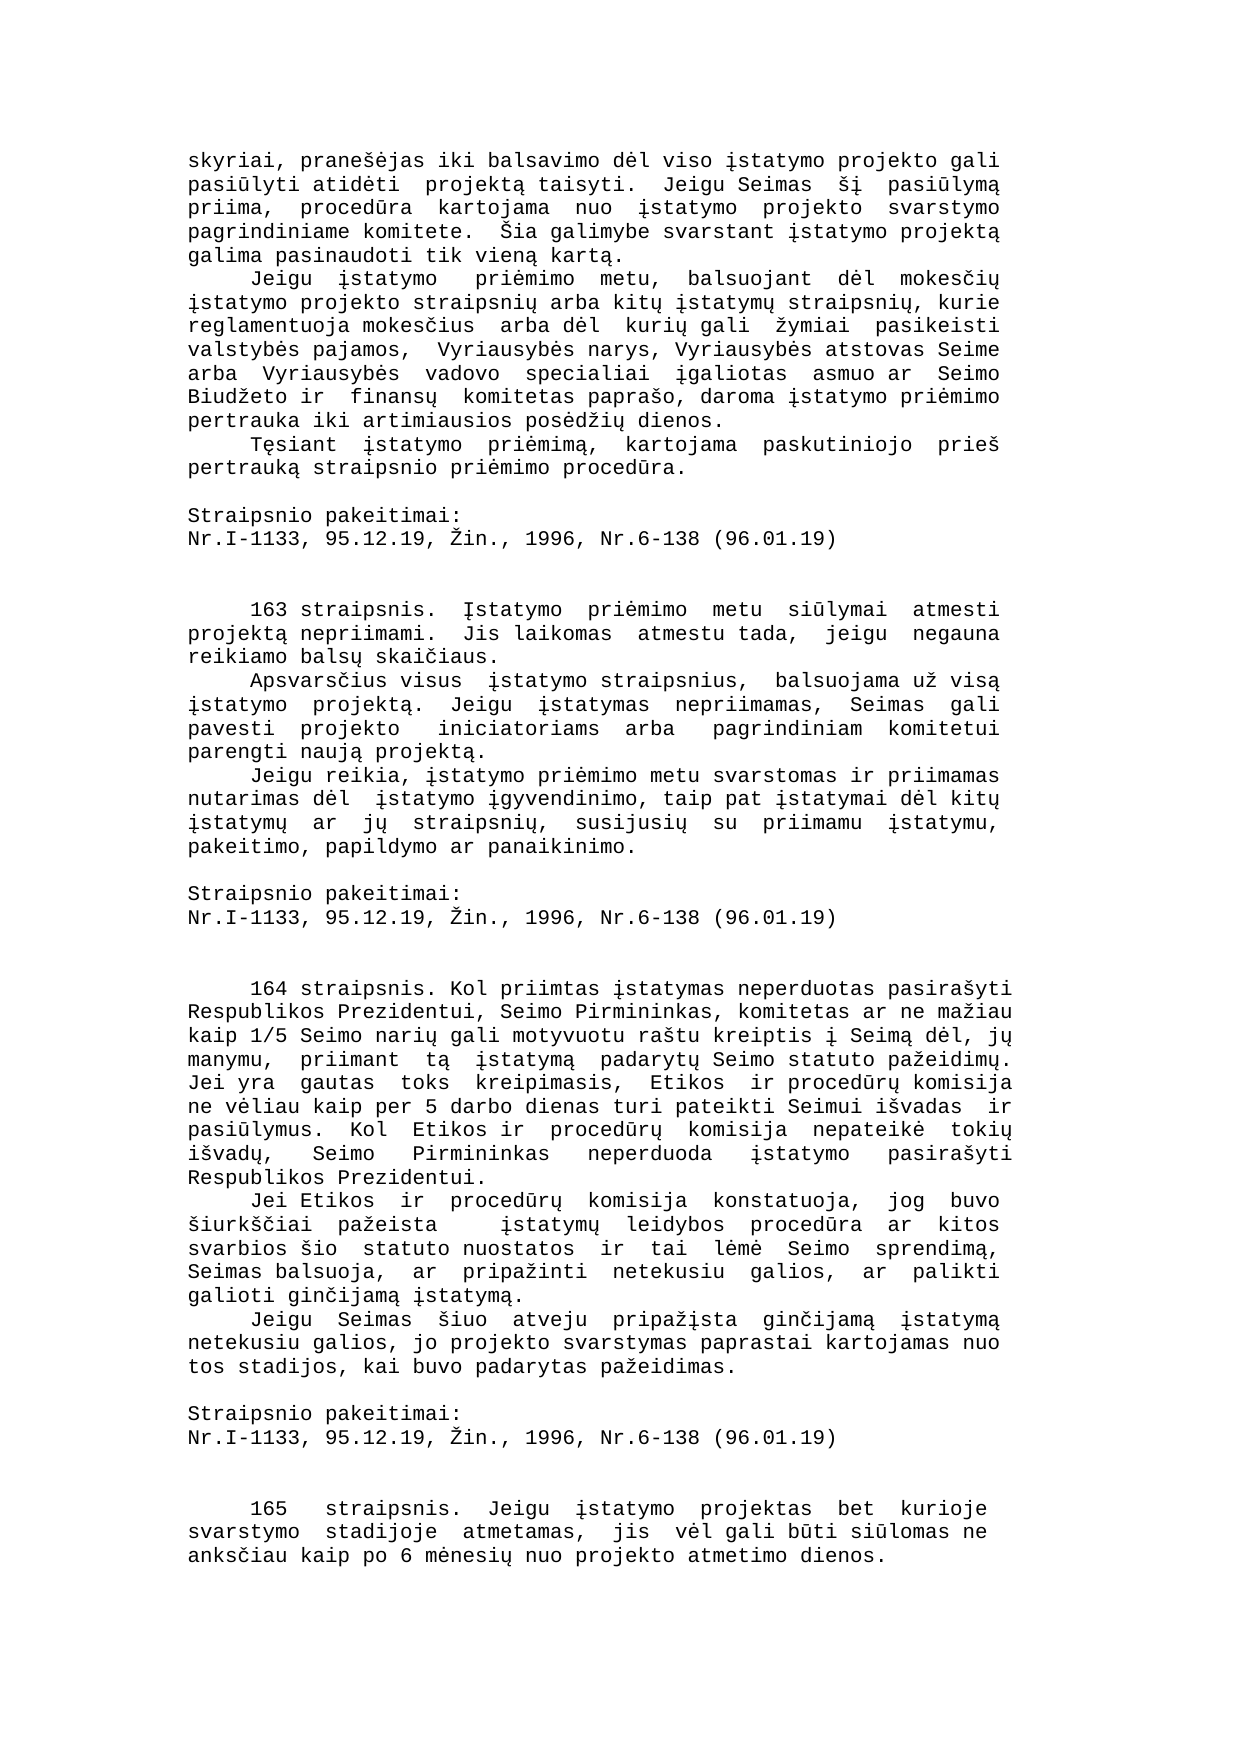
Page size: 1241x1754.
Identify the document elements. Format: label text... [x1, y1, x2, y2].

text ne vėliau kaip per 5 darbo dienas turi pateikti Seimui išvadas ir [187, 1096, 1053, 1119]
text 165 straipsnis. Jeigu įstatymo projektas bet kurioje [187, 1498, 1053, 1521]
text skyriai, pranešėjas iki balsavimo dėl viso įstatymo projekto gali [187, 150, 1053, 174]
text įstatymų ar jų straipsnių, susijusių su priimamu įstatymu, [187, 812, 1053, 836]
text 163 straipsnis. Įstatymo priėmimo metu siūlymai atmesti [187, 599, 1053, 623]
text pasiūlyti atidėti projektą taisyti. Jeigu Seimas šį pasiūlymą [187, 174, 1053, 197]
text Apsvarsčius visus įstatymo straipsnius, balsuojama už visą [187, 670, 1053, 694]
text reikiamo balsų skaičiaus. [187, 647, 1053, 670]
text Respublikos Prezidentui. [187, 1167, 1053, 1190]
text galioti ginčijamą įstatymą. [187, 1285, 1053, 1309]
text parengti naują projektą. [187, 741, 1053, 765]
text Seimas balsuoja, ar pripažinti netekusiu galios, ar palikti [187, 1261, 1053, 1285]
text įstatymo projektą. Jeigu įstatymas nepriimamas, Seimas gali [187, 694, 1053, 717]
text anksčiau kaip po 6 mėnesių nuo projekto atmetimo dienos. [187, 1545, 1053, 1569]
text pakeitimo, papildymo ar panaikinimo. [187, 836, 1053, 859]
text pertrauka iki artimiausios posėdžių dienos. [187, 410, 1053, 434]
text pagrindiniame komitete. Šia galimybe svarstant įstatymo projektą [187, 221, 1053, 244]
text Tęsiant įstatymo priėmimą, kartojama paskutiniojo prieš [187, 434, 1053, 457]
text tos stadijos, kai buvo padarytas pažeidimas. [187, 1356, 1053, 1379]
text Jei Etikos ir procedūrų komisija konstatuoja, jog buvo [187, 1190, 1053, 1214]
text Jeigu reikia, įstatymo priėmimo metu svarstomas ir priimamas [187, 765, 1053, 788]
text netekusiu galios, jo projekto svarstymas paprastai kartojamas nuo [187, 1332, 1053, 1356]
text Straipsnio pakeitimai: [187, 883, 1053, 907]
text išvadų, Seimo Pirmininkas neperduoda įstatymo pasirašyti [187, 1143, 1053, 1167]
text Nr.I-1133, 95.12.19, Žin., 1996, Nr.6-138 (96.01.19) [187, 1427, 1053, 1451]
text priima, procedūra kartojama nuo įstatymo projekto svarstymo [187, 197, 1053, 221]
text Jeigu įstatymo priėmimo metu, balsuojant dėl mokesčių [187, 268, 1053, 292]
text pertrauką straipsnio priėmimo procedūra. [187, 457, 1053, 481]
text Jei yra gautas toks kreipimasis, Etikos ir procedūrų komisija [187, 1072, 1053, 1096]
text svarbios šio statuto nuostatos ir tai lėmė Seimo sprendimą, [187, 1238, 1053, 1261]
text pasiūlymus. Kol Etikos ir procedūrų komisija nepateikė tokių [187, 1119, 1053, 1143]
text šiurkščiai pažeista įstatymų leidybos procedūra ar kitos [187, 1214, 1053, 1238]
text Jeigu Seimas šiuo atveju pripažįsta ginčijamą įstatymą [187, 1309, 1053, 1332]
text Nr.I-1133, 95.12.19, Žin., 1996, Nr.6-138 (96.01.19) [187, 907, 1053, 930]
text valstybės pajamos, Vyriausybės narys, Vyriausybės atstovas Seime [187, 339, 1053, 363]
text projektą nepriimami. Jis laikomas atmestu tada, jeigu negauna [187, 623, 1053, 647]
text arba Vyriausybės vadovo specialiai įgaliotas asmuo ar Seimo [187, 363, 1053, 386]
text Straipsnio pakeitimai: [187, 505, 1053, 528]
text reglamentuoja mokesčius arba dėl kurių gali žymiai pasikeisti [187, 316, 1053, 339]
text pavesti projekto iniciatoriams arba pagrindiniam komitetui [187, 717, 1053, 741]
text kaip 1/5 Seimo narių gali motyvuotu raštu kreiptis į Seimą dėl, jų [187, 1025, 1053, 1048]
text galima pasinaudoti tik vieną kartą. [187, 244, 1053, 268]
text Straipsnio pakeitimai: [187, 1403, 1053, 1427]
text Biudžeto ir finansų komitetas paprašo, daroma įstatymo priėmimo [187, 386, 1053, 410]
text svarstymo stadijoje atmetamas, jis vėl gali būti siūlomas ne [187, 1521, 1053, 1545]
text nutarimas dėl įstatymo įgyvendinimo, taip pat įstatymai dėl kitų [187, 788, 1053, 812]
text įstatymo projekto straipsnių arba kitų įstatymų straipsnių, kurie [187, 292, 1053, 316]
text Nr.I-1133, 95.12.19, Žin., 1996, Nr.6-138 (96.01.19) [187, 528, 1053, 552]
text manymu, priimant tą įstatymą padarytų Seimo statuto pažeidimų. [187, 1048, 1053, 1072]
text Respublikos Prezidentui, Seimo Pirmininkas, komitetas ar ne mažiau [187, 1001, 1053, 1025]
text 164 straipsnis. Kol priimtas įstatymas neperduotas pasirašyti [187, 978, 1053, 1001]
